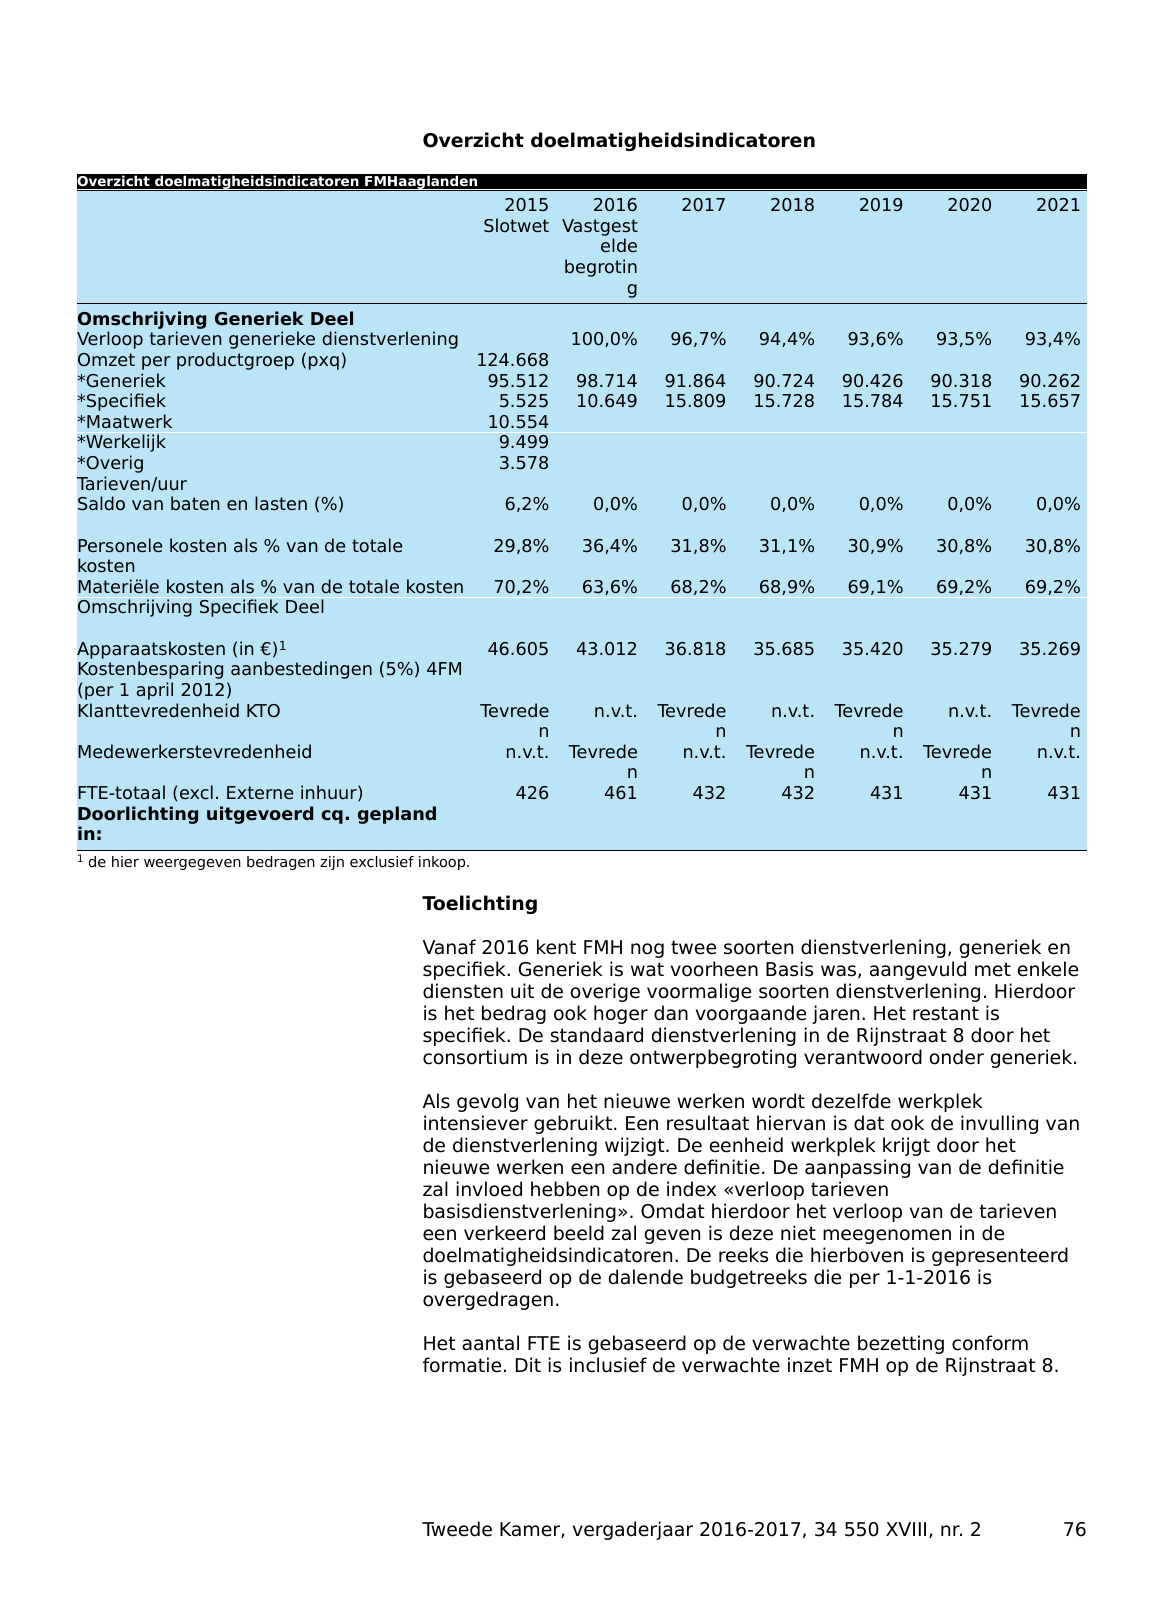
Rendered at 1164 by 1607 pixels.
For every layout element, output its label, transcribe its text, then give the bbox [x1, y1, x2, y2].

table_cell [466, 474, 555, 494]
table_cell 0,0% [644, 494, 732, 515]
table_cell Tevreden [732, 742, 821, 783]
table_cell [555, 350, 644, 371]
subtitle Overzicht doelmatigheidsindicatoren [422, 130, 1087, 152]
table_cell [821, 433, 909, 453]
table_cell 431 [909, 783, 998, 804]
table_cell 15.657 [998, 391, 1087, 412]
table_cell [732, 474, 821, 494]
table_cell [555, 659, 644, 701]
table_cell [909, 350, 998, 371]
table_cell 93,6% [821, 329, 909, 350]
table_cell [998, 433, 1087, 453]
table_cell 35.279 [909, 639, 998, 659]
table_cell [644, 412, 732, 432]
table_cell [466, 304, 555, 329]
table_cell [644, 433, 732, 453]
table_cell 93,4% [998, 329, 1087, 350]
table_cell [644, 515, 732, 536]
table_cell n.v.t. [821, 742, 909, 783]
table_cell Omschrijving Generiek Deel [77, 304, 466, 329]
table_cell [732, 304, 821, 329]
table_cell 15.751 [909, 391, 998, 412]
table_cell 124.668 [466, 350, 555, 371]
table_cell [821, 618, 909, 639]
table_cell [555, 453, 644, 474]
table_cell 2020 [909, 191, 998, 303]
table_cell [644, 598, 732, 618]
table_cell 90.318 [909, 371, 998, 391]
table_cell n.v.t. [466, 742, 555, 783]
table_cell [909, 474, 998, 494]
table_cell [555, 804, 644, 850]
table_cell 43.012 [555, 639, 644, 659]
table_cell 31,8% [644, 536, 732, 577]
table_cell 431 [821, 783, 909, 804]
table_cell 46.605 [466, 639, 555, 659]
table_cell [732, 598, 821, 618]
table_cell [555, 304, 644, 329]
table_cell Omschrijving Specifiek Deel [77, 598, 466, 618]
table_cell Personele kosten als % van de totale kosten [77, 536, 466, 577]
table_cell Saldo van baten en lasten (%) [77, 494, 466, 515]
table_cell 94,4% [732, 329, 821, 350]
table_cell [909, 453, 998, 474]
table_cell [821, 412, 909, 432]
table_cell [998, 412, 1087, 432]
table_cell [821, 804, 909, 850]
table_cell 90.262 [998, 371, 1087, 391]
table_cell [732, 350, 821, 371]
table_header Overzicht doelmatigheidsindicatoren FMHaaglanden [77, 174, 1087, 189]
table_cell 98.714 [555, 371, 644, 391]
table_cell [466, 659, 555, 701]
table_cell 15.728 [732, 391, 821, 412]
table_cell [732, 412, 821, 432]
table_cell 30,9% [821, 536, 909, 577]
table_cell [821, 659, 909, 701]
table_cell 15.809 [644, 391, 732, 412]
subtitle Toelichting [422, 893, 1087, 915]
table_cell [998, 659, 1087, 701]
table_cell 30,8% [998, 536, 1087, 577]
table_cell 15.784 [821, 391, 909, 412]
table_cell [998, 618, 1087, 639]
table_cell Kostenbesparing aanbestedingen (5%) 4FM (per 1 april 2012) [77, 659, 466, 701]
table_cell 30,8% [909, 536, 998, 577]
table_cell 0,0% [998, 494, 1087, 515]
table_cell *Werkelijk [77, 433, 466, 453]
table_cell FTE-totaal (excl. Externe inhuur) [77, 783, 466, 804]
table_cell [732, 453, 821, 474]
table_cell Doorlichting uitgevoerd cq. gepland in: [77, 804, 466, 850]
table_cell 0,0% [555, 494, 644, 515]
text Als gevolg van het nieuwe werken wordt dezelfde werkplek intensiever gebruikt. Een resultaat hiervan is dat ook de invulling van de dienstverlening wijzigt. De eenheid werkplek krijgt door het nieuwe werken een andere definitie. De aanpassing van de definitie zal invloed hebben op de index «verloop tarieven basisdienstverlening». Omdat hierdoor het verloop van de tarieven een verkeerd beeld zal geven is deze niet meegenomen in de doelmatigheidsindicatoren. De reeks die hierboven is gepresenteerd is gebaseerd op de dalende budgetreeks die per 1-1-2016 is overgedragen. [422, 1091, 1087, 1311]
table_cell Tevreden [466, 701, 555, 742]
table_cell 3.578 [466, 453, 555, 474]
table_cell [909, 433, 998, 453]
table_cell [466, 804, 555, 850]
table_cell *Overig [77, 453, 466, 474]
table_cell Verloop tarieven generieke dienstverlening [77, 329, 466, 350]
table_cell 431 [998, 783, 1087, 804]
table_cell [821, 515, 909, 536]
table_cell 2019 [821, 191, 909, 303]
table_cell [466, 515, 555, 536]
table_cell *Generiek [77, 371, 466, 391]
table_cell *Specifiek [77, 391, 466, 412]
table_cell 2016 Vastgestelde begroting [555, 191, 644, 303]
table_cell Tevreden [821, 701, 909, 742]
table_cell [821, 598, 909, 618]
table_cell Tevreden [555, 742, 644, 783]
table_cell 36,4% [555, 536, 644, 577]
table_cell [644, 618, 732, 639]
table_cell [555, 433, 644, 453]
table_cell 68,2% [644, 577, 732, 597]
table_cell 69,2% [909, 577, 998, 597]
table_cell [732, 515, 821, 536]
table_cell Klanttevredenheid KTO [77, 701, 466, 742]
table_cell 31,1% [732, 536, 821, 577]
table_cell n.v.t. [909, 701, 998, 742]
table_cell n.v.t. [998, 742, 1087, 783]
table_cell 426 [466, 783, 555, 804]
table_cell n.v.t. [732, 701, 821, 742]
table_cell [644, 453, 732, 474]
table_cell 35.685 [732, 639, 821, 659]
table_cell [909, 618, 998, 639]
table_cell [909, 598, 998, 618]
table_cell [909, 515, 998, 536]
table_cell 0,0% [909, 494, 998, 515]
table_cell [998, 474, 1087, 494]
table_cell [77, 618, 466, 639]
table_cell 2015 Slotwet [466, 191, 555, 303]
table_cell [644, 474, 732, 494]
table_cell [821, 350, 909, 371]
table_cell 29,8% [466, 536, 555, 577]
table_cell 93,5% [909, 329, 998, 350]
table_cell Tevreden [909, 742, 998, 783]
table_cell [998, 453, 1087, 474]
table_cell 432 [644, 783, 732, 804]
table_cell Apparaatskosten (in €)1 [77, 639, 466, 659]
table_cell 461 [555, 783, 644, 804]
text Vanaf 2016 kent FMH nog twee soorten dienstverlening, generiek en specifiek. Generiek is wat voorheen Basis was, aangevuld met enkele diensten uit de overige voormalige soorten dienstverlening. Hierdoor is het bedrag ook hoger dan voorgaande jaren. Het restant is specifiek. De standaard dienstverlening in de Rijnstraat 8 door het consortium is in deze ontwerpbegroting verantwoord onder generiek. [422, 937, 1087, 1069]
table_cell [555, 598, 644, 618]
table_cell [821, 304, 909, 329]
table_cell [998, 515, 1087, 536]
table_cell 63,6% [555, 577, 644, 597]
table_cell Tevreden [998, 701, 1087, 742]
table_cell 0,0% [821, 494, 909, 515]
table_cell [555, 412, 644, 432]
table_cell [555, 618, 644, 639]
table_cell *Maatwerk [77, 412, 466, 432]
table_cell 432 [732, 783, 821, 804]
table_cell 10.554 [466, 412, 555, 432]
table_cell [77, 515, 466, 536]
table_cell 10.649 [555, 391, 644, 412]
table_cell n.v.t. [555, 701, 644, 742]
table_cell [732, 618, 821, 639]
table_cell [732, 804, 821, 850]
table_cell [644, 804, 732, 850]
table_cell 91.864 [644, 371, 732, 391]
table_cell Materiële kosten als % van de totale kosten [77, 577, 466, 597]
table_cell Medewerkerstevredenheid [77, 742, 466, 783]
table_cell 2017 [644, 191, 732, 303]
table_cell [821, 474, 909, 494]
table_cell 90.426 [821, 371, 909, 391]
table_cell 9.499 [466, 433, 555, 453]
table_cell [77, 191, 466, 303]
table_cell 2021 [998, 191, 1087, 303]
table_cell [466, 618, 555, 639]
table_cell 95.512 [466, 371, 555, 391]
table_cell Omzet per productgroep (pxq) [77, 350, 466, 371]
table_cell n.v.t. [644, 742, 732, 783]
table_cell 90.724 [732, 371, 821, 391]
table_cell [909, 659, 998, 701]
table_cell [555, 474, 644, 494]
table_cell 69,1% [821, 577, 909, 597]
table_cell [909, 804, 998, 850]
table_cell 36.818 [644, 639, 732, 659]
table_cell 96,7% [644, 329, 732, 350]
table_cell [644, 350, 732, 371]
table_cell 100,0% [555, 329, 644, 350]
table_cell [732, 659, 821, 701]
table_cell Tevreden [644, 701, 732, 742]
table_cell [466, 598, 555, 618]
table_cell [998, 350, 1087, 371]
table_cell [732, 433, 821, 453]
table_cell Tarieven/uur [77, 474, 466, 494]
table_cell [466, 329, 555, 350]
table_cell 35.269 [998, 639, 1087, 659]
table_cell [998, 598, 1087, 618]
table_cell [998, 304, 1087, 329]
table_cell 70,2% [466, 577, 555, 597]
table_cell 69,2% [998, 577, 1087, 597]
table_cell 5.525 [466, 391, 555, 412]
table_cell 6,2% [466, 494, 555, 515]
table_cell [909, 412, 998, 432]
table_cell [998, 804, 1087, 850]
table_cell 1 de hier weergegeven bedragen zijn exclusief inkoop. [77, 851, 1087, 871]
table_cell 35.420 [821, 639, 909, 659]
table_cell [909, 304, 998, 329]
table_cell 0,0% [732, 494, 821, 515]
table_cell [644, 659, 732, 701]
table_cell [644, 304, 732, 329]
table_cell 2018 [732, 191, 821, 303]
table_cell 68,9% [732, 577, 821, 597]
table_cell [555, 515, 644, 536]
table_cell [821, 453, 909, 474]
text Het aantal FTE is gebaseerd op de verwachte bezetting conform formatie. Dit is inclusief de verwachte inzet FMH op de Rijnstraat 8. [422, 1333, 1087, 1377]
